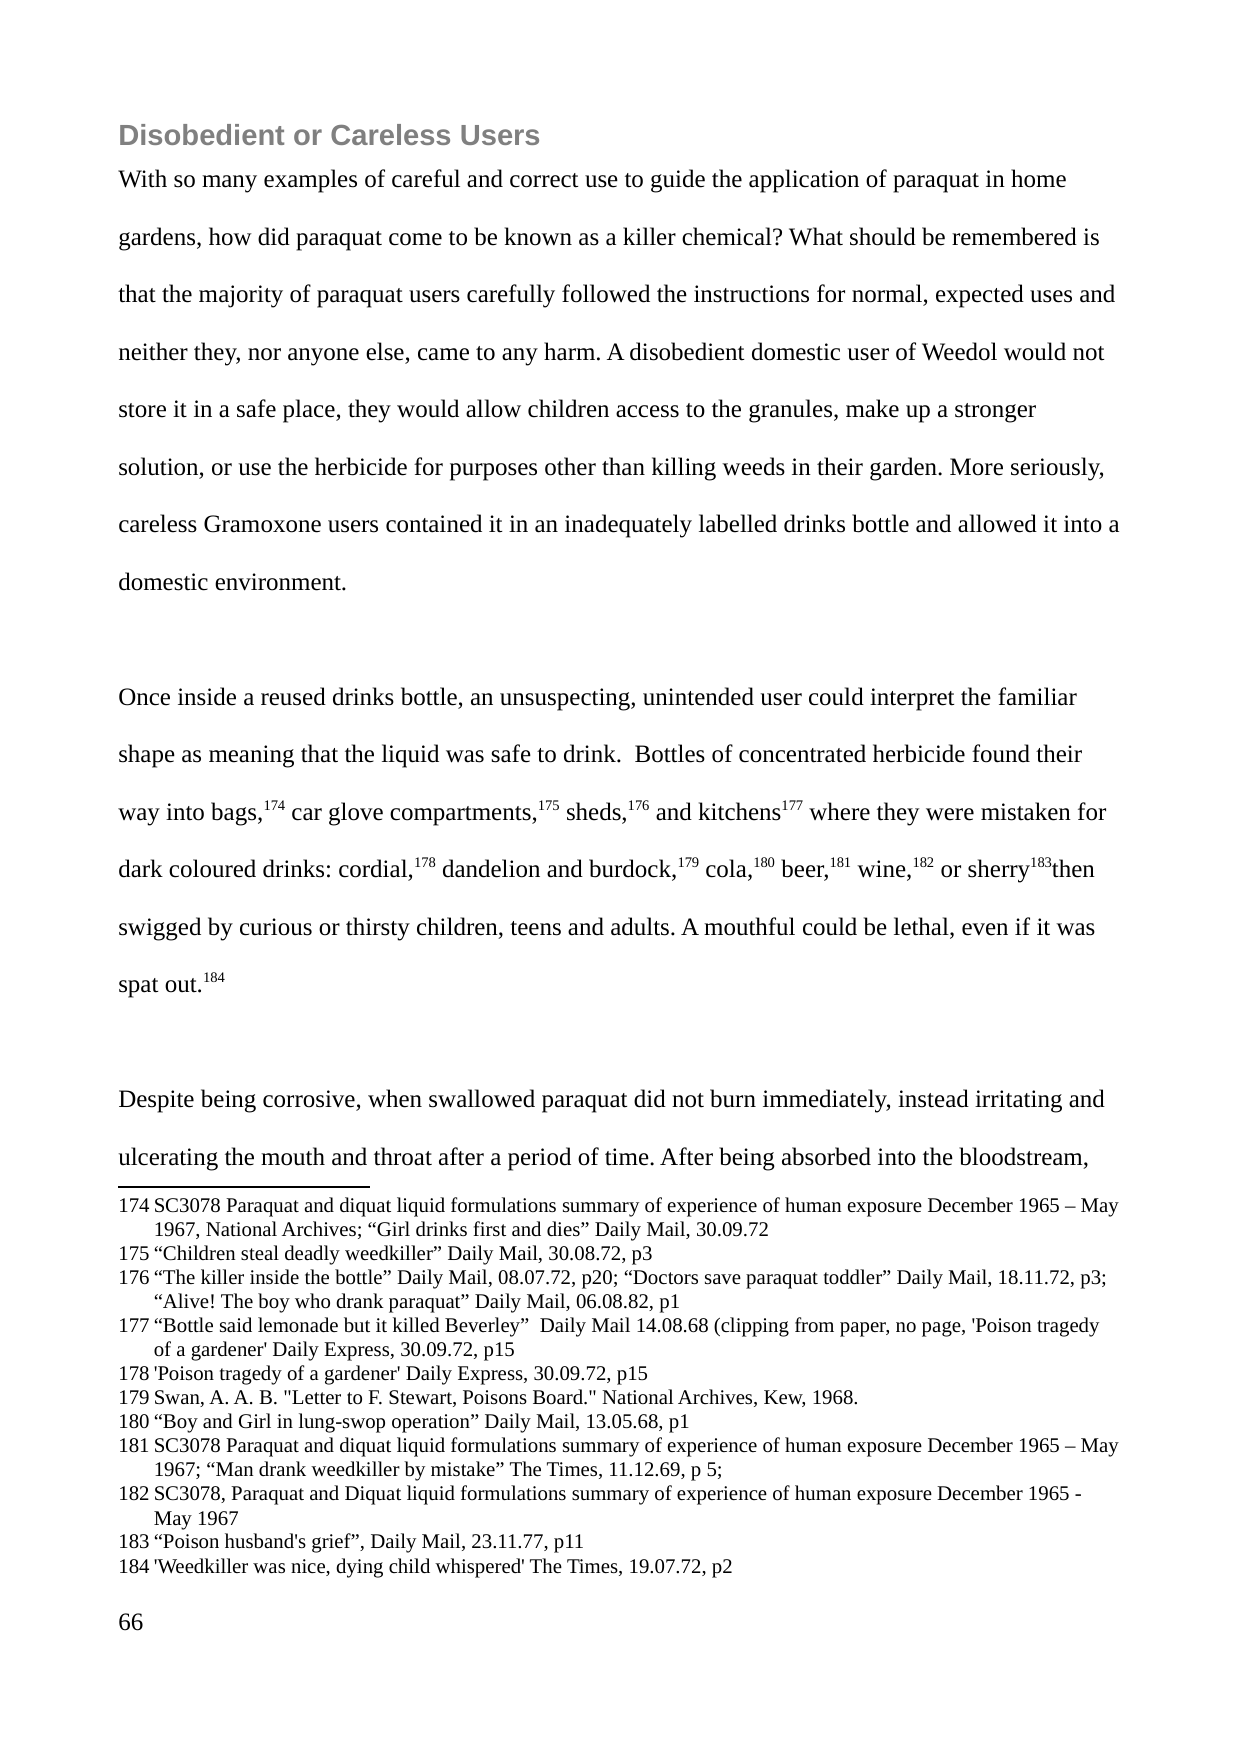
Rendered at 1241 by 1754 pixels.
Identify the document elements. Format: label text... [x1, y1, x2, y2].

text Swan, A. A. B. "Letter to F. Stewart, Poisons Board." National Archives, Kew, 1968. [118, 1385, 1122, 1409]
text SC3078, Paraquat and Diquat liquid formulations summary of experience of human exposure December 1965 - May 1967 [118, 1481, 1122, 1529]
text With so many examples of careful and correct use to guide the application of paraquat in home gardens, how did paraquat come to be known as a killer chemical? What should be remembered is that the majority of paraquat users carefully followed the instructions for normal, expected uses and neither they, nor anyone else, came to any harm. A disobedient domestic user of Weedol would not store it in a safe place, they would allow children access to the granules, make up a stronger solution, or use the herbicide for purposes other than killing weeds in their garden. More seriously, careless Gramoxone users contained it in an inadequately labelled drinks bottle and allowed it into a domestic environment. [118, 164, 1122, 595]
text SC3078 Paraquat and diquat liquid formulations summary of experience of human exposure December 1965 – May 1967; “Man drank weedkiller by mistake” The Times, 11.12.69, p 5; [118, 1433, 1122, 1481]
subtitle Disobedient or Careless Users [118, 118, 1122, 152]
text SC3078 Paraquat and diquat liquid formulations summary of experience of human exposure December 1965 – May 1967, National Archives; “Girl drinks first and dies” Daily Mail, 30.09.72 [118, 1193, 1122, 1241]
text “Bottle said lemonade but it killed Beverley” Daily Mail 14.08.68 (clipping from paper, no page, 'Poison tragedy of a gardener' Daily Express, 30.09.72, p15 [118, 1313, 1122, 1361]
text “Poison husband's grief”, Daily Mail, 23.11.77, p11 [118, 1529, 1122, 1553]
text 'Weedkiller was nice, dying child whispered' The Times, 19.07.72, p2 [118, 1553, 1122, 1578]
text “Boy and Girl in lung-swop operation” Daily Mail, 13.05.68, p1 [118, 1409, 1122, 1433]
text “Children steal deadly weedkiller” Daily Mail, 30.08.72, p3 [118, 1241, 1122, 1265]
text 'Poison tragedy of a gardener' Daily Express, 30.09.72, p15 [118, 1361, 1122, 1385]
text “The killer inside the bottle” Daily Mail, 08.07.72, p20; “Doctors save paraquat toddler” Daily Mail, 18.11.72, p3; “Alive! The boy who drank paraquat” Daily Mail, 06.08.82, p1 [118, 1265, 1122, 1313]
text Despite being corrosive, when swallowed paraquat did not burn immediately, instead irritating and ulcerating the mouth and throat after a period of time. After being absorbed into the bloodstream, [118, 1084, 1122, 1170]
text Once inside a reused drinks bottle, an unsuspecting, unintended user could interpret the familiar shape as meaning that the liquid was safe to drink. Bottles of concentrated herbicide found their way into bags, car glove compartments, sheds, and kitchens where they were mistaken for dark coloured drinks: cordial, dandelion and burdock, cola, beer, wine, or sherrythen swigged by curious or thirsty children, teens and adults. A mouthful could be lethal, even if it was spat out. [118, 682, 1122, 998]
